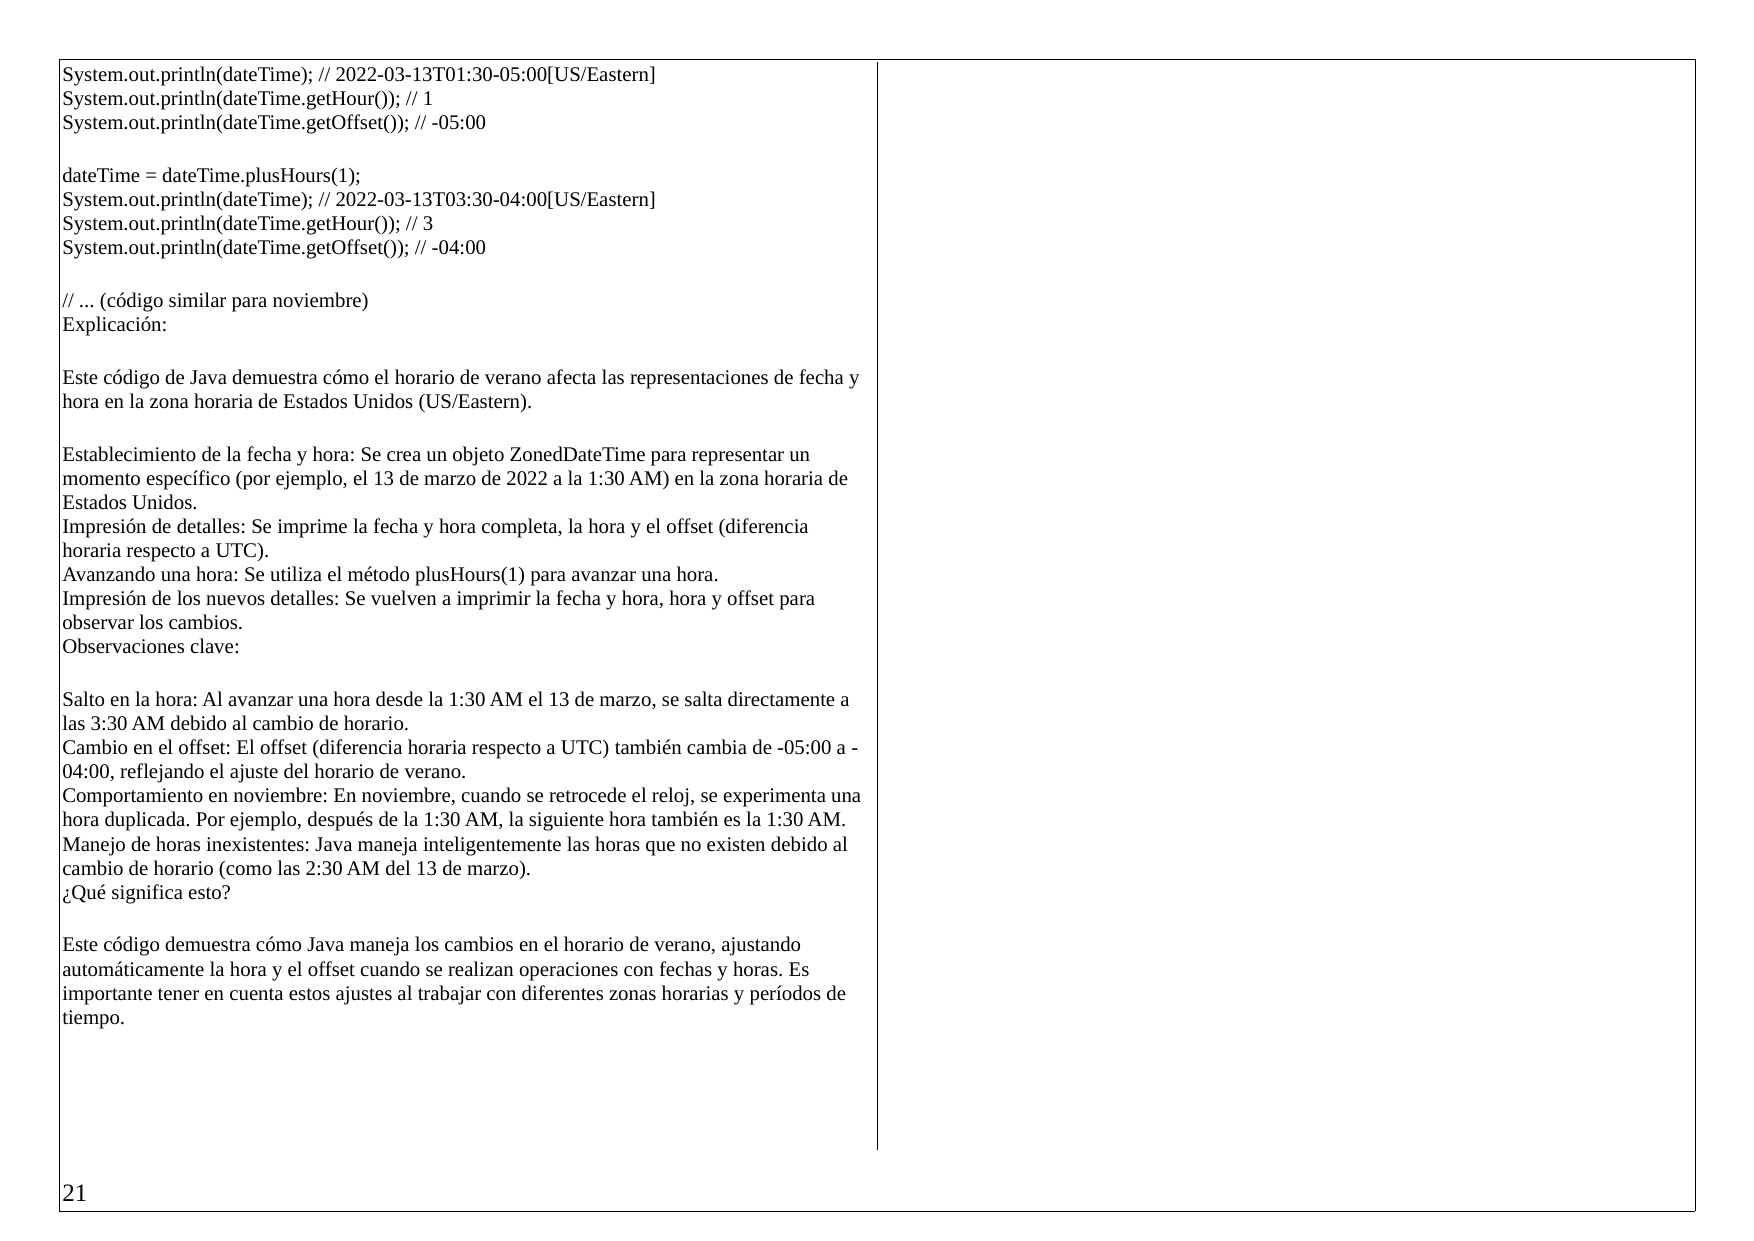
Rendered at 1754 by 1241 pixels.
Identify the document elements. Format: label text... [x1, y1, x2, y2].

text Cambio en el offset: El offset (diferencia horaria respecto a UTC) también cambia de -05:00 a -04:00, reflejando el ajuste del horario de verano. [62, 735, 869, 783]
text Manejo de horas inexistentes: Java maneja inteligentemente las horas que no existen debido al cambio de horario (como las 2:30 AM del 13 de marzo). [62, 831, 869, 879]
text // ... (código similar para noviembre) [62, 288, 869, 312]
text System.out.println(dateTime.getOffset()); // -05:00 [62, 110, 869, 134]
text Impresión de los nuevos detalles: Se vuelven a imprimir la fecha y hora, hora y offset para observar los cambios. [62, 586, 869, 634]
text Impresión de detalles: Se imprime la fecha y hora completa, la hora y el offset (diferencia horaria respecto a UTC). [62, 514, 869, 562]
text dateTime = dateTime.plusHours(1); [62, 163, 869, 187]
text System.out.println(dateTime); // 2022-03-13T01:30-05:00[US/Eastern] [62, 62, 869, 86]
text Observaciones clave: [62, 634, 869, 658]
text Explicación: [62, 312, 869, 336]
text Comportamiento en noviembre: En noviembre, cuando se retrocede el reloj, se experimenta una hora duplicada. Por ejemplo, después de la 1:30 AM, la siguiente hora también es la 1:30 AM. [62, 783, 869, 831]
text System.out.println(dateTime.getHour()); // 3 [62, 211, 869, 235]
text System.out.println(dateTime); // 2022-03-13T03:30-04:00[US/Eastern] [62, 187, 869, 211]
text ¿Qué significa esto? [62, 879, 869, 904]
text System.out.println(dateTime.getHour()); // 1 [62, 86, 869, 110]
text Avanzando una hora: Se utiliza el método plusHours(1) para avanzar una hora. [62, 562, 869, 586]
text Este código de Java demuestra cómo el horario de verano afecta las representaciones de fecha y hora en la zona horaria de Estados Unidos (US/Eastern). [62, 365, 869, 413]
text Establecimiento de la fecha y hora: Se crea un objeto ZonedDateTime para representar un momento específico (por ejemplo, el 13 de marzo de 2022 a la 1:30 AM) en la zona horaria de Estados Unidos. [62, 442, 869, 514]
text Salto en la hora: Al avanzar una hora desde la 1:30 AM el 13 de marzo, se salta directamente a las 3:30 AM debido al cambio de horario. [62, 687, 869, 735]
text Este código demuestra cómo Java maneja los cambios en el horario de verano, ajustando automáticamente la hora y el offset cuando se realizan operaciones con fechas y horas. Es importante tener en cuenta estos ajustes al trabajar con diferentes zonas horarias y períodos de tiempo. [62, 932, 869, 1029]
text System.out.println(dateTime.getOffset()); // -04:00 [62, 235, 869, 259]
